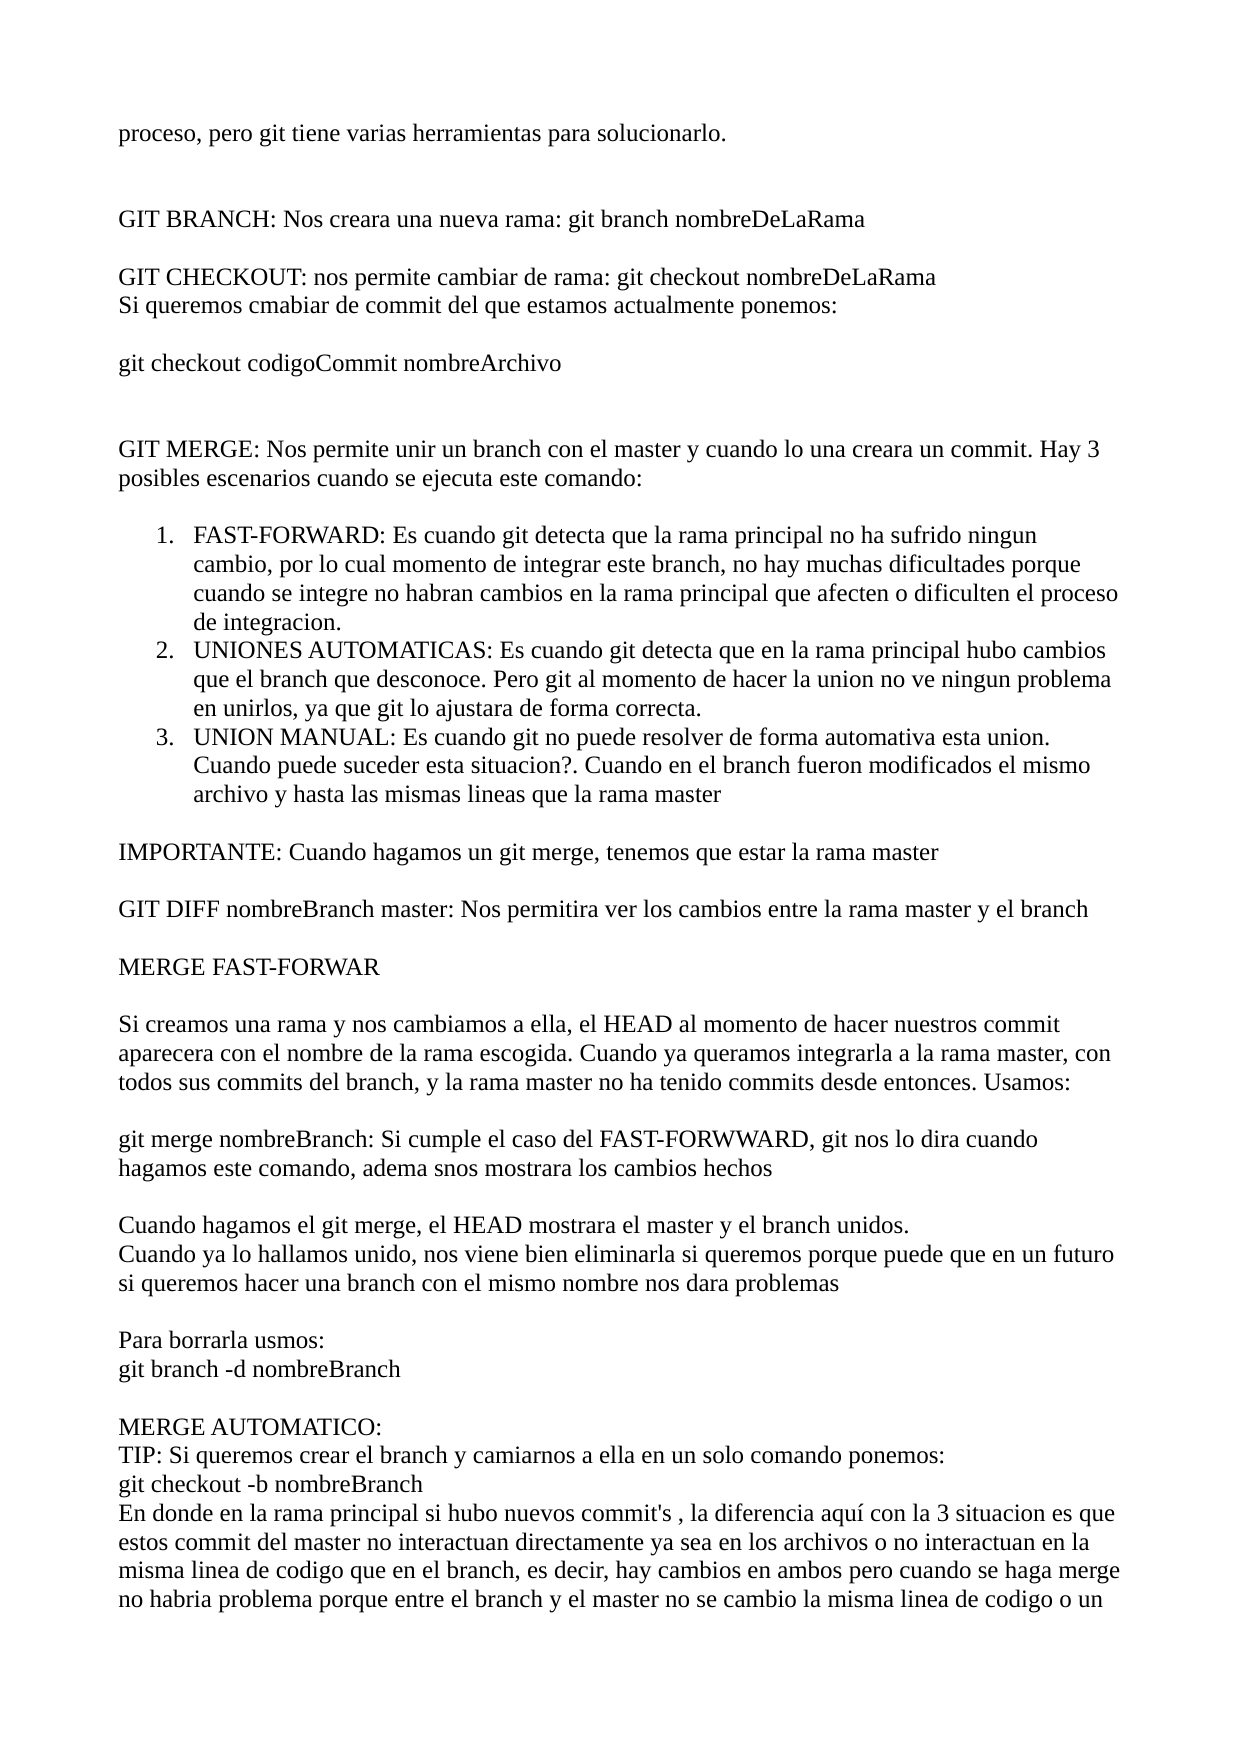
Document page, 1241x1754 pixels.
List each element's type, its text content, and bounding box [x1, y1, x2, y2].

text git checkout codigoCommit nombreArchivo [118, 348, 1122, 377]
text git merge nombreBranch: Si cumple el caso del FAST-FORWWARD, git nos lo dira cuando hagamos este comando, adema snos mostrara los cambios hechos [118, 1124, 1122, 1182]
text Cuando ya lo hallamos unido, nos viene bien eliminarla si queremos porque puede que en un futuro si queremos hacer una branch con el mismo nombre nos dara problemas [118, 1239, 1122, 1297]
text TIP: Si queremos crear el branch y camiarnos a ella en un solo comando ponemos: [118, 1441, 1122, 1469]
text Si queremos cmabiar de commit del que estamos actualmente ponemos: [118, 291, 1122, 319]
text GIT CHECKOUT: nos permite cambiar de rama: git checkout nombreDeLaRama [118, 262, 1122, 291]
text Si creamos una rama y nos cambiamos a ella, el HEAD al momento de hacer nuestros commit aparecera con el nombre de la rama escogida. Cuando ya queramos integrarla a la rama master, con todos sus commits del branch, y la rama master no ha tenido commits desde entonces. Usamos: [118, 1009, 1122, 1096]
text git checkout -b nombreBranch [118, 1469, 1122, 1498]
text GIT BRANCH: Nos creara una nueva rama: git branch nombreDeLaRama [118, 204, 1122, 233]
text IMPORTANTE: Cuando hagamos un git merge, tenemos que estar la rama master [118, 837, 1122, 866]
list FAST-FORWARD: Es cuando git detecta que la rama principal no ha sufrido ningun cambio, por lo cual momento de integrar este branch, no hay muchas dificultades porque cuando se integre no habran cambios en la rama principal que afecten o dificulten el proceso de integracion. [156, 521, 1122, 636]
text GIT MERGE: Nos permite unir un branch con el master y cuando lo una creara un commit. Hay 3 posibles escenarios cuando se ejecuta este comando: [118, 434, 1122, 492]
list UNIONES AUTOMATICAS: Es cuando git detecta que en la rama principal hubo cambios que el branch que desconoce. Pero git al momento de hacer la union no ve ningun problema en unirlos, ya que git lo ajustara de forma correcta. [156, 636, 1122, 722]
list UNION MANUAL: Es cuando git no puede resolver de forma automativa esta union. Cuando puede suceder esta situacion?. Cuando en el branch fueron modificados el mismo archivo y hasta las mismas lineas que la rama master [156, 722, 1122, 808]
text MERGE AUTOMATICO: [118, 1412, 1122, 1441]
text Cuando hagamos el git merge, el HEAD mostrara el master y el branch unidos. [118, 1211, 1122, 1239]
text GIT DIFF nombreBranch master: Nos permitira ver los cambios entre la rama master y el branch [118, 894, 1122, 923]
text proceso, pero git tiene varias herramientas para solucionarlo. [118, 118, 1122, 147]
text Para borrarla usmos: [118, 1326, 1122, 1354]
text MERGE FAST-FORWAR [118, 952, 1122, 981]
text git branch -d nombreBranch [118, 1354, 1122, 1383]
text En donde en la rama principal si hubo nuevos commit's , la diferencia aquí con la 3 situacion es que estos commit del master no interactuan directamente ya sea en los archivos o no interactuan en la misma linea de codigo que en el branch, es decir, hay cambios en ambos pero cuando se haga merge no habria problema porque entre el branch y el master no se cambio la misma linea de codigo o un [118, 1498, 1122, 1613]
